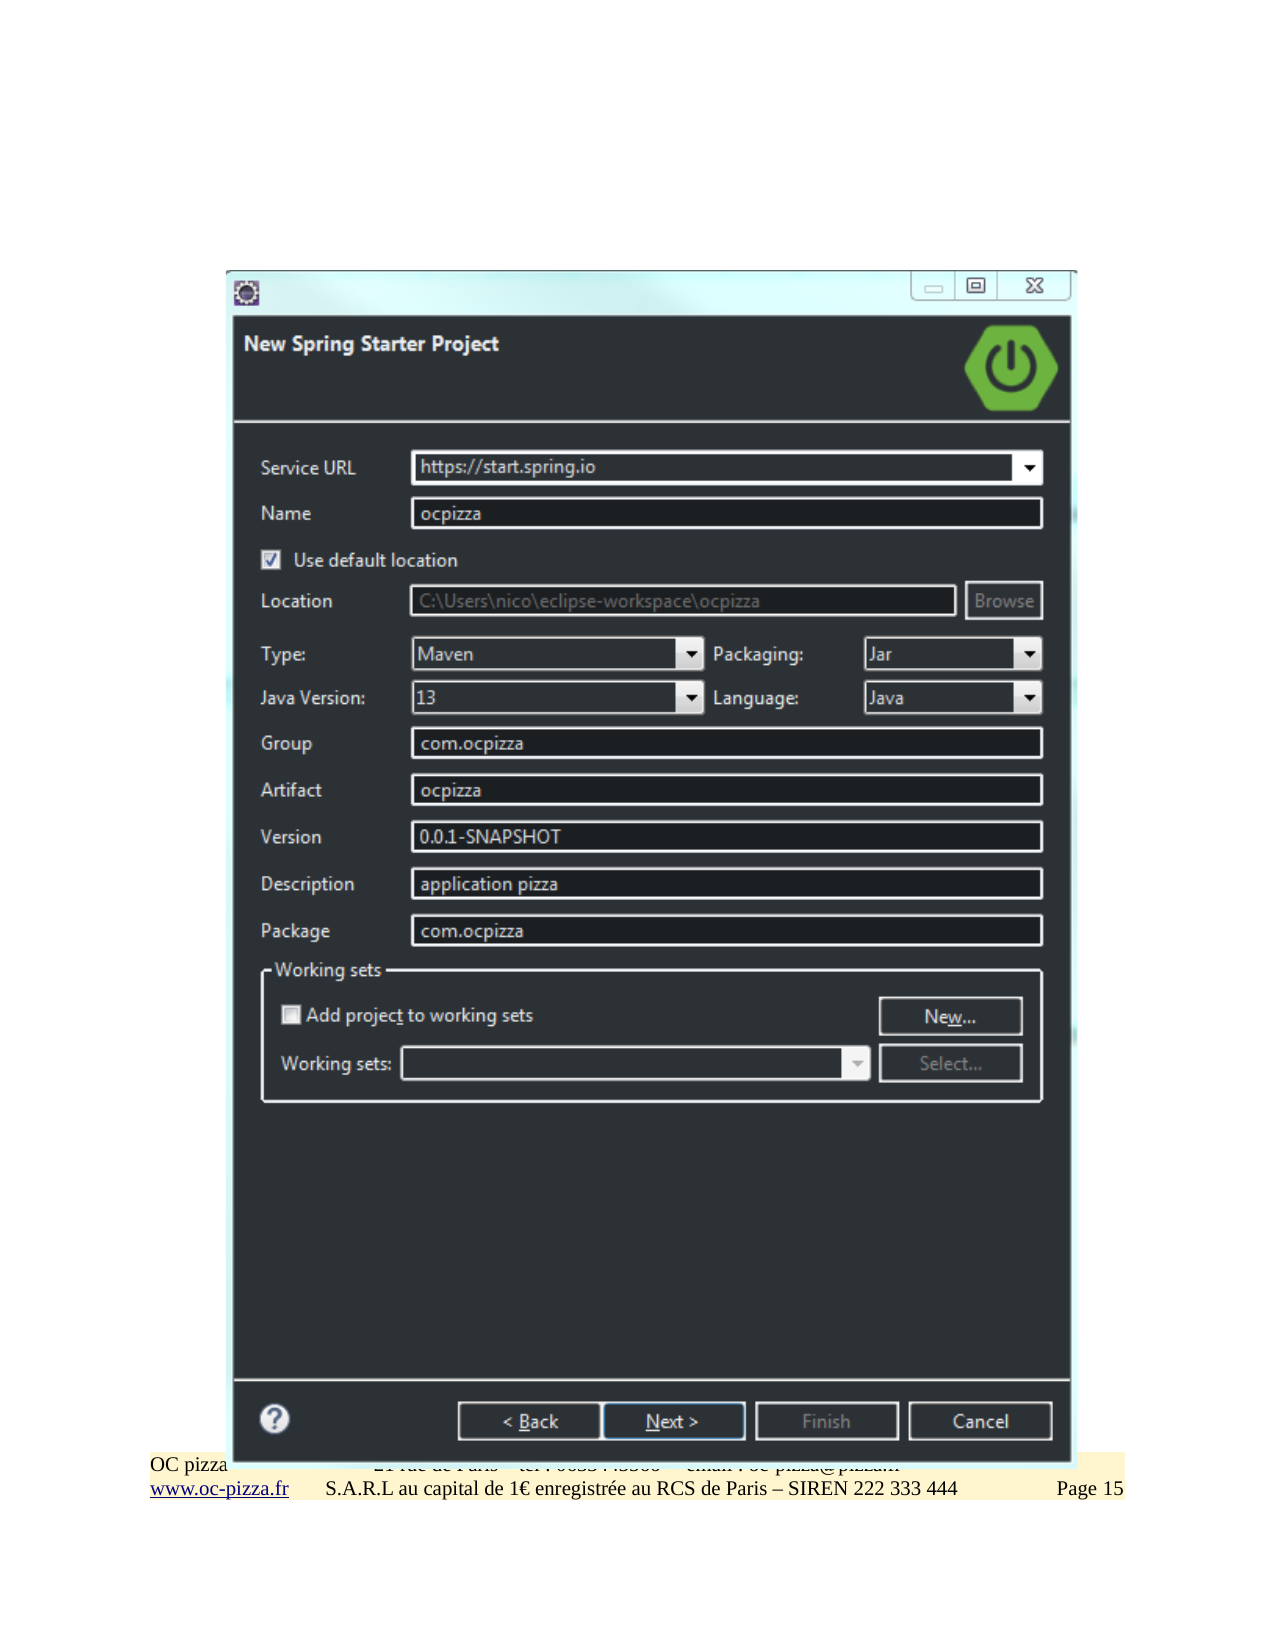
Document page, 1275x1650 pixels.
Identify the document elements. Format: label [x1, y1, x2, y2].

picture [225, 270, 1078, 1469]
